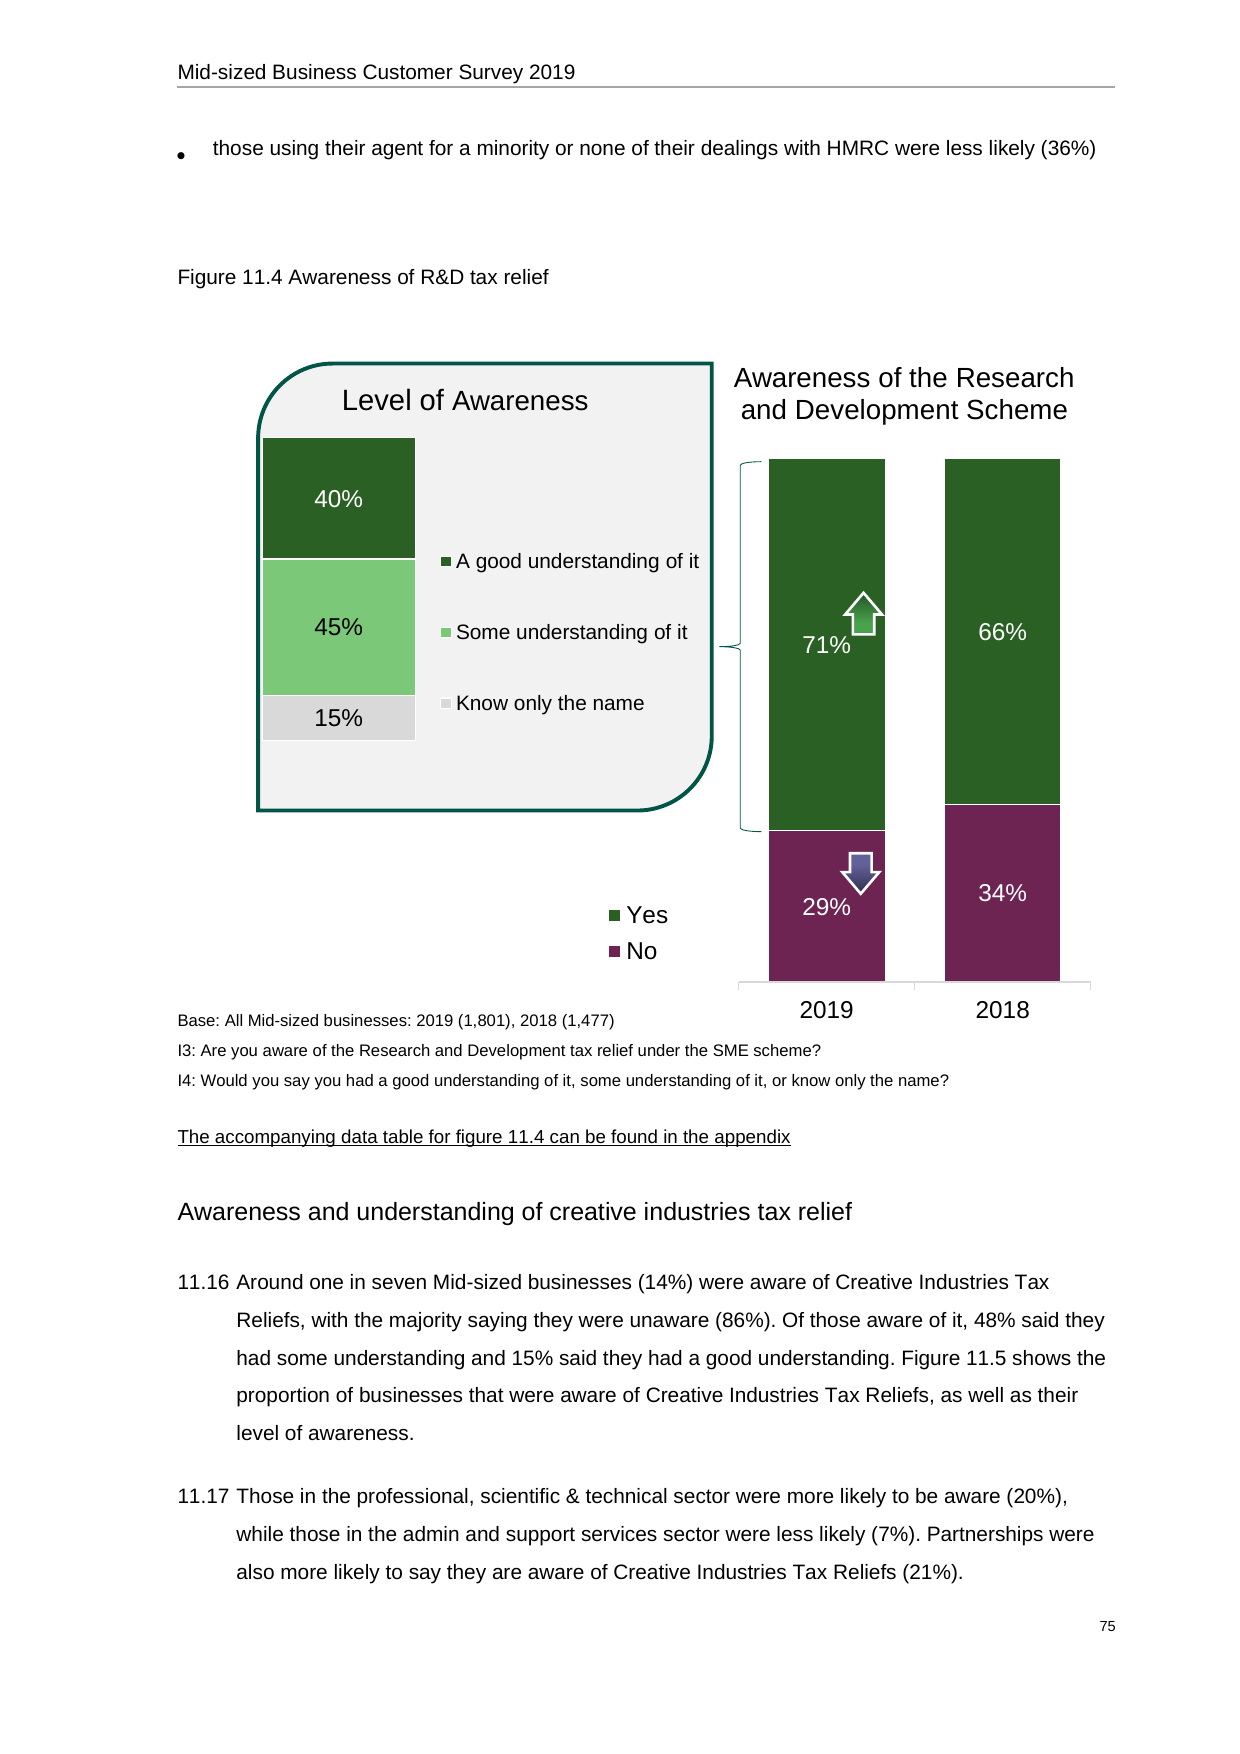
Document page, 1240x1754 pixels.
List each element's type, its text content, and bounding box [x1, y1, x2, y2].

subtitle Figure 11.4 Awareness of R&D tax relief [177, 265, 1115, 289]
text The accompanying data table for figure 11.4 can be found in the appendix [177, 1126, 1115, 1154]
list Those in the professional, scientific & technical sector were more likely to be aware (20%), while those in the admin and support services sector were less likely (7%). Partnerships were also more likely to say they are aware of Creative Industries Tax Reliefs (21%). [177, 1484, 1115, 1591]
subtitle Awareness and understanding of creative industries tax relief [177, 1197, 1115, 1245]
list Around one in seven Mid-sized businesses (14%) were aware of Creative Industries Tax Reliefs, with the majority saying they were unaware (86%). Of those aware of it, 48% said they had some understanding and 15% said they had a good understanding. Figure 11.5 shows the proportion of businesses that were aware of Creative Industries Tax Reliefs, as well as their level of awareness. [177, 1270, 1115, 1453]
list those using their agent for a minority or none of their dealings with HMRC were less likely (36%) [177, 136, 1115, 167]
text Base: All Mid-sized businesses: 2019 (1,801), 2018 (1,477) I3: Are you aware of the Research and Development tax relief under the SME scheme? I4: Would you say you had a good understanding of it, some understanding of it, or know only the name? [177, 314, 1115, 1096]
